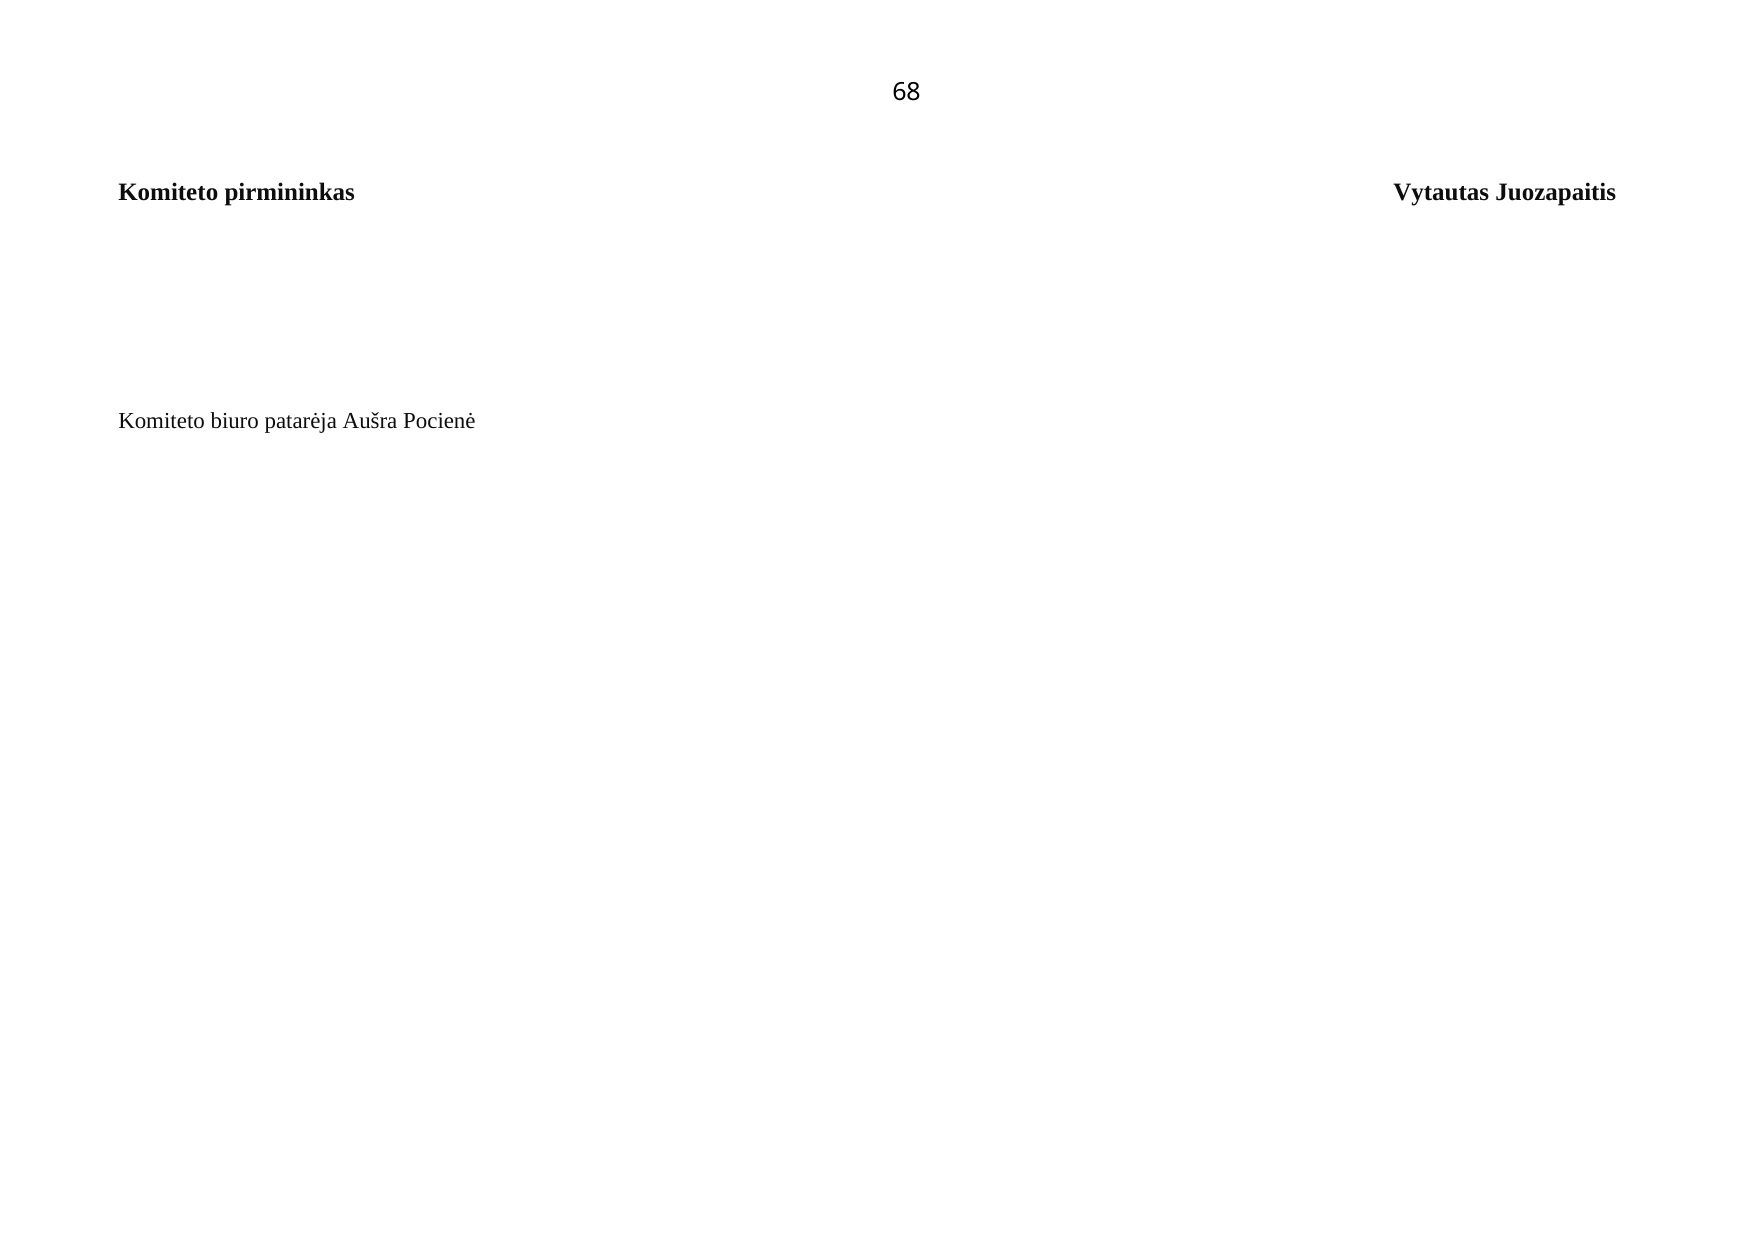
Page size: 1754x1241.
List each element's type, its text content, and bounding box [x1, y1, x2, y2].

text Komiteto biuro patarėja Aušra Pocienė [118, 407, 1695, 433]
text Komiteto pirmininkas Vytautas Juozapaitis [118, 177, 1695, 206]
